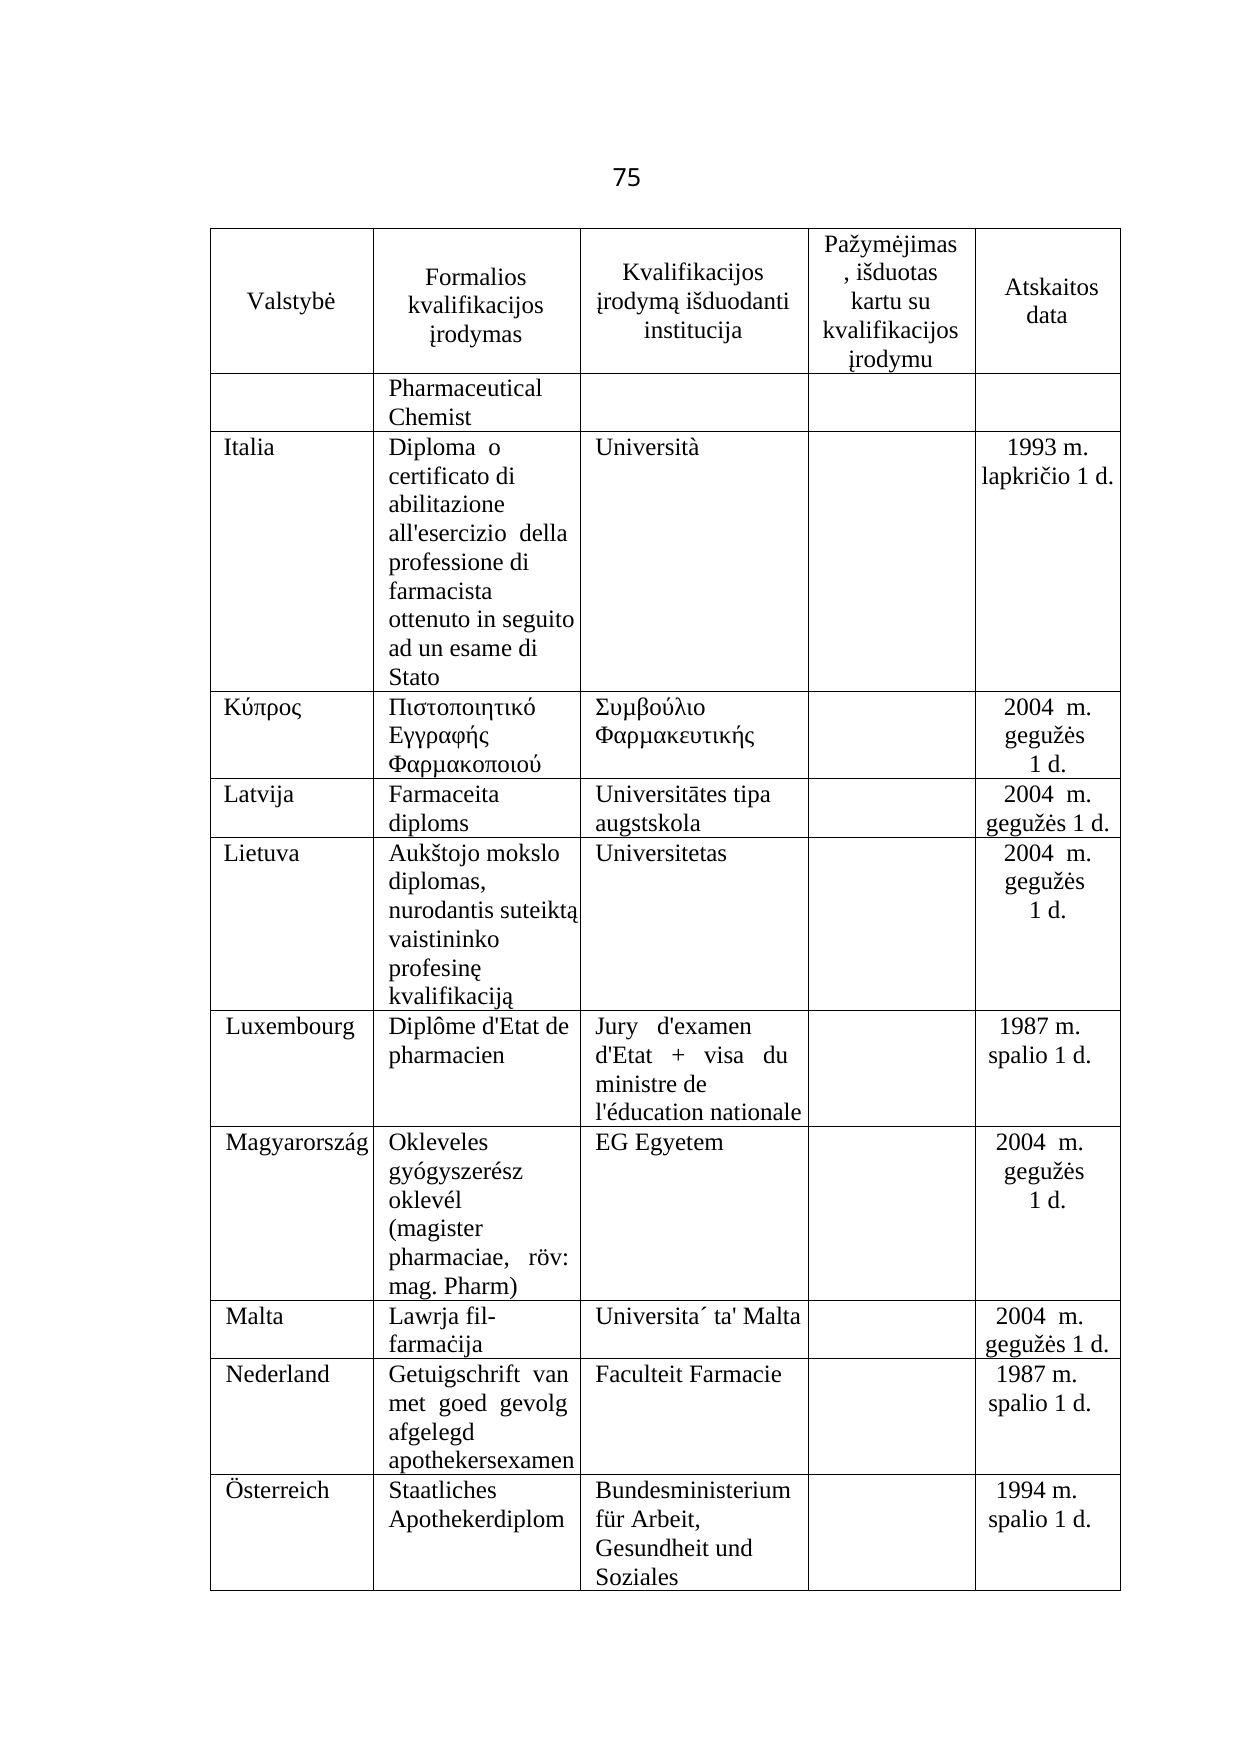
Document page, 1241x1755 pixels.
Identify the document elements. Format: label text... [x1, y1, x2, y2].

table_cell Malta [211, 1301, 373, 1358]
table_cell [809, 1301, 975, 1358]
table_cell 1993 m. lapkričio 1 d. [976, 432, 1120, 691]
table_cell Lietuva [211, 838, 373, 1010]
table_cell Universita´ ta' Malta [581, 1301, 808, 1358]
table_cell Latvija [211, 779, 373, 837]
table_cell Πιστοποιητικό Εγγραφής Φαρµακοποιού [374, 692, 580, 778]
table_cell Staatliches Apothekerdiplom [374, 1475, 580, 1590]
table_cell 2004 m. gegužės 1 d. [976, 838, 1120, 1010]
table_cell [809, 1475, 975, 1590]
table_cell Universitātes tipa augstskola [581, 779, 808, 837]
table_cell [809, 432, 975, 691]
table_cell Bundesministerium für Arbeit, Gesundheit und Soziales [581, 1475, 808, 1590]
table_cell 1987 m. spalio 1 d. [976, 1011, 1120, 1126]
table_header Pažymėjimas, išduotas kartu su kvalifikacijos įrodymu [809, 229, 975, 372]
table_cell Luxembourg [211, 1011, 373, 1126]
table_cell Magyarország [211, 1127, 373, 1300]
table_cell Universitetas [581, 838, 808, 1010]
table_cell Jury d'examen d'Etat + visa du ministre de l'éducation nationale [581, 1011, 808, 1126]
table_cell EG Egyetem [581, 1127, 808, 1300]
table_cell Okleveles gyógyszerész oklevél (magister pharmaciae, röv: mag. Pharm) [374, 1127, 580, 1300]
table_cell Farmaceita diploms [374, 779, 580, 837]
table_cell [809, 1011, 975, 1126]
table_cell Nederland [211, 1359, 373, 1474]
table_cell Pharmaceutical Chemist [374, 374, 580, 431]
table_cell Συµβούλιο Φαρµακευτικής [581, 692, 808, 778]
table_cell 2004 m. gegužės 1 d. [976, 1301, 1120, 1358]
table_cell 2004 m. gegužės 1 d. [976, 692, 1120, 778]
table_cell [809, 779, 975, 837]
table_cell [976, 374, 1120, 431]
table_cell [809, 374, 975, 431]
table_cell Aukštojo mokslo diplomas, nurodantis suteiktą vaistininko profesinę kvalifikaciją [374, 838, 580, 1010]
table_cell 2004 m. gegužės 1 d. [976, 779, 1120, 837]
table_header Atskaitos data [976, 229, 1120, 372]
table_header Valstybė [211, 229, 373, 372]
table_cell 1994 m. spalio 1 d. [976, 1475, 1120, 1590]
table_cell Κύπρος [211, 692, 373, 778]
table_cell Faculteit Farmacie [581, 1359, 808, 1474]
table_header Formalios kvalifikacijos įrodymas [374, 229, 580, 372]
table_cell Getuigschrift van met goed gevolg afgelegd apothekersexamen [374, 1359, 580, 1474]
table_cell 2004 m. gegužės 1 d. [976, 1127, 1120, 1300]
table_cell 1987 m. spalio 1 d. [976, 1359, 1120, 1474]
table_cell [809, 692, 975, 778]
table_cell Diploma o certificato di abilitazione all'esercizio della professione di farmacista ottenuto in seguito ad un esame di Stato [374, 432, 580, 691]
table_cell [581, 374, 808, 431]
table_cell Diplôme d'Etat de pharmacien [374, 1011, 580, 1126]
table_cell [211, 374, 373, 431]
table_cell Österreich [211, 1475, 373, 1590]
table_cell Lawrja fil-farmaċija [374, 1301, 580, 1358]
table_cell [809, 838, 975, 1010]
table_header Kvalifikacijos įrodymą išduodanti institucija [581, 229, 808, 372]
table_cell Università [581, 432, 808, 691]
table_cell Italia [211, 432, 373, 691]
table_cell [809, 1359, 975, 1474]
table_cell [809, 1127, 975, 1300]
